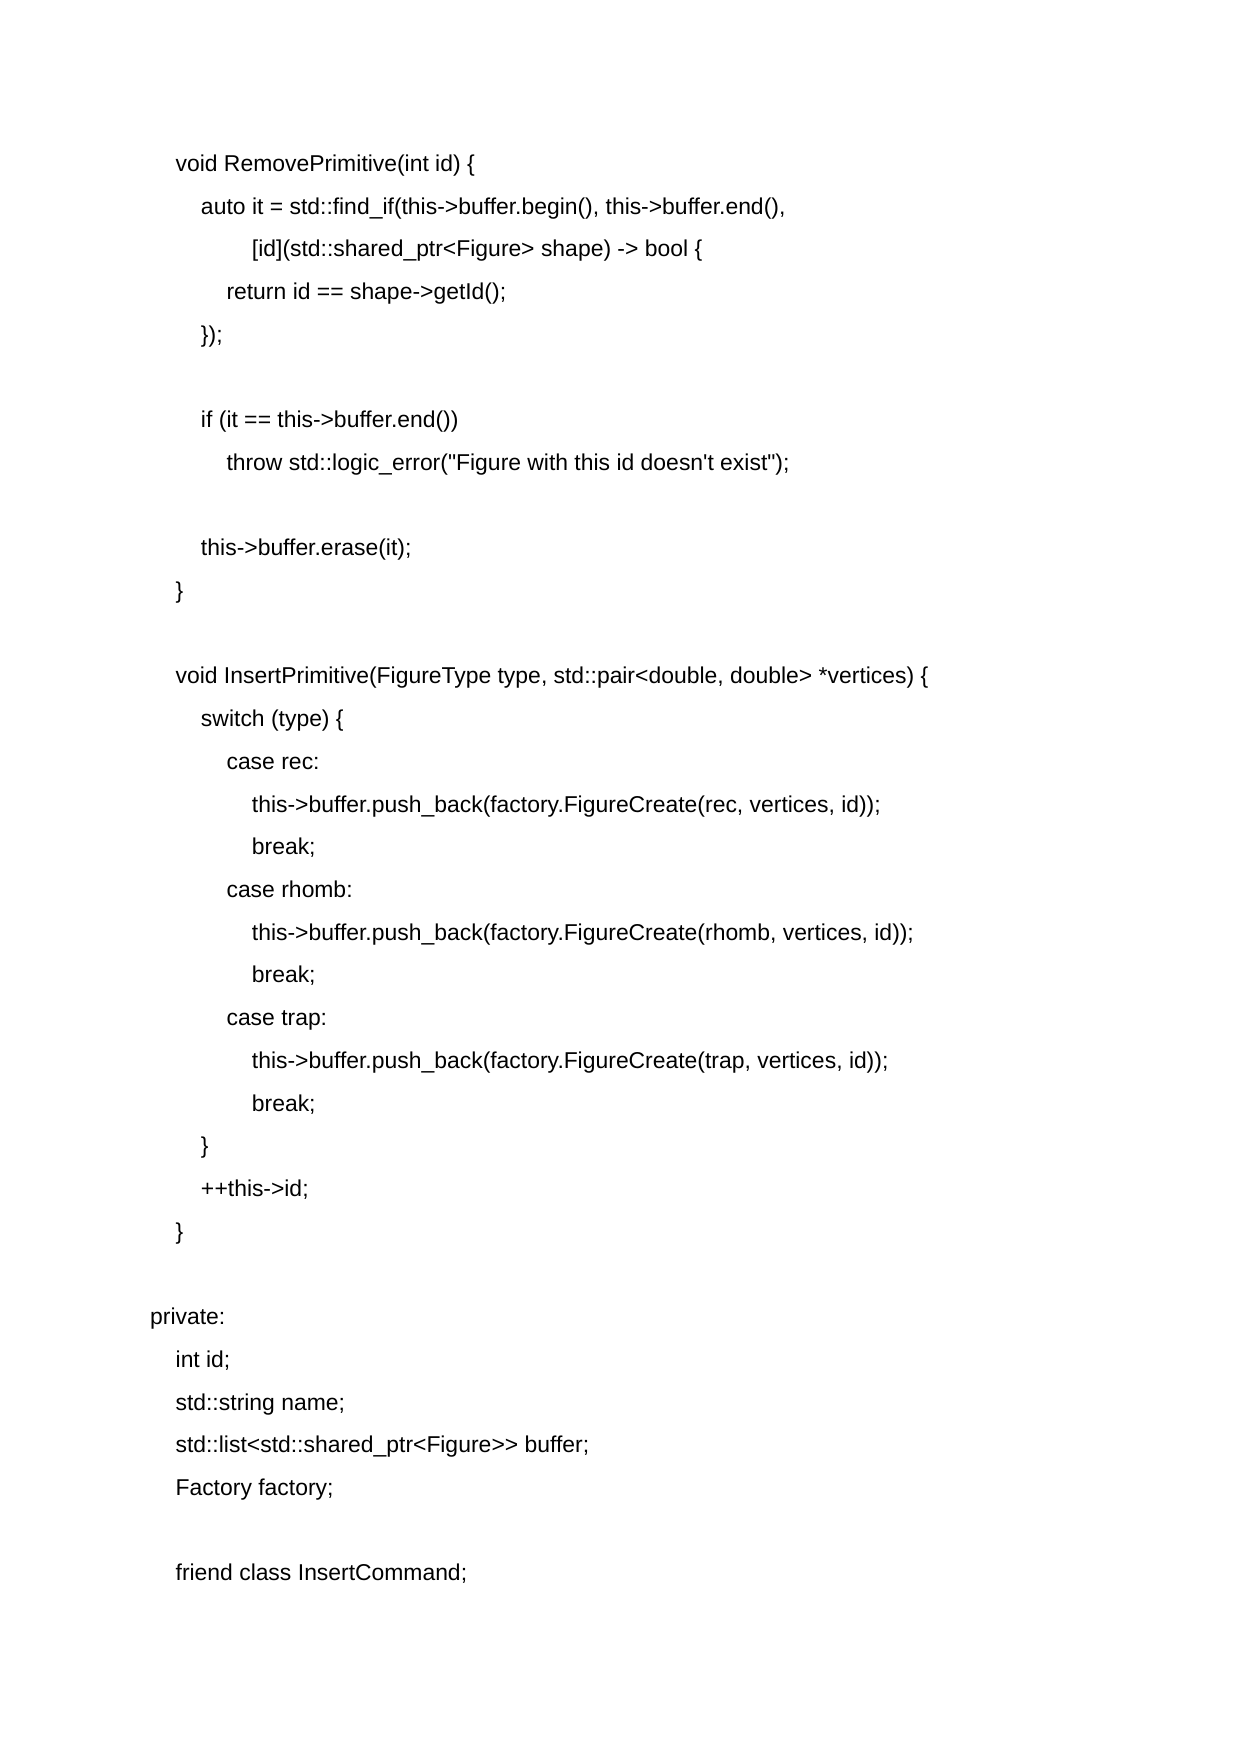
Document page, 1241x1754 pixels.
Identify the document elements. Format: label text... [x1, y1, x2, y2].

text ++this->id; [150, 1175, 1090, 1201]
text this->buffer.push_back(factory.FigureCreate(trap, vertices, id)); [150, 1047, 1090, 1073]
text this->buffer.erase(it); [150, 534, 1090, 561]
text if (it == this->buffer.end()) [150, 406, 1090, 433]
text } [150, 1132, 1090, 1159]
text this->buffer.push_back(factory.FigureCreate(rhomb, vertices, id)); [150, 919, 1090, 945]
text std::list<std::shared_ptr<Figure>> buffer; [150, 1431, 1090, 1458]
text case rec: [150, 748, 1090, 774]
text void InsertPrimitive(FigureType type, std::pair<double, double> *vertices) { [150, 662, 1090, 689]
text switch (type) { [150, 705, 1090, 732]
text throw std::logic_error("Figure with this id doesn't exist"); [150, 449, 1090, 475]
text int id; [150, 1346, 1090, 1372]
text void RemovePrimitive(int id) { [150, 150, 1090, 176]
text std::string name; [150, 1388, 1090, 1415]
text Factory factory; [150, 1474, 1090, 1500]
text private: [150, 1303, 1090, 1329]
text this->buffer.push_back(factory.FigureCreate(rec, vertices, id)); [150, 791, 1090, 817]
text break; [150, 1089, 1090, 1116]
text break; [150, 961, 1090, 988]
text }); [150, 321, 1090, 347]
text case rhomb: [150, 876, 1090, 902]
text friend class InsertCommand; [150, 1559, 1090, 1586]
text case trap: [150, 1004, 1090, 1031]
text } [150, 1218, 1090, 1244]
text return id == shape->getId(); [150, 278, 1090, 304]
text break; [150, 833, 1090, 860]
text auto it = std::find_if(this->buffer.begin(), this->buffer.end(), [150, 193, 1090, 219]
text } [150, 577, 1090, 603]
text [id](std::shared_ptr<Figure> shape) -> bool { [150, 235, 1090, 262]
